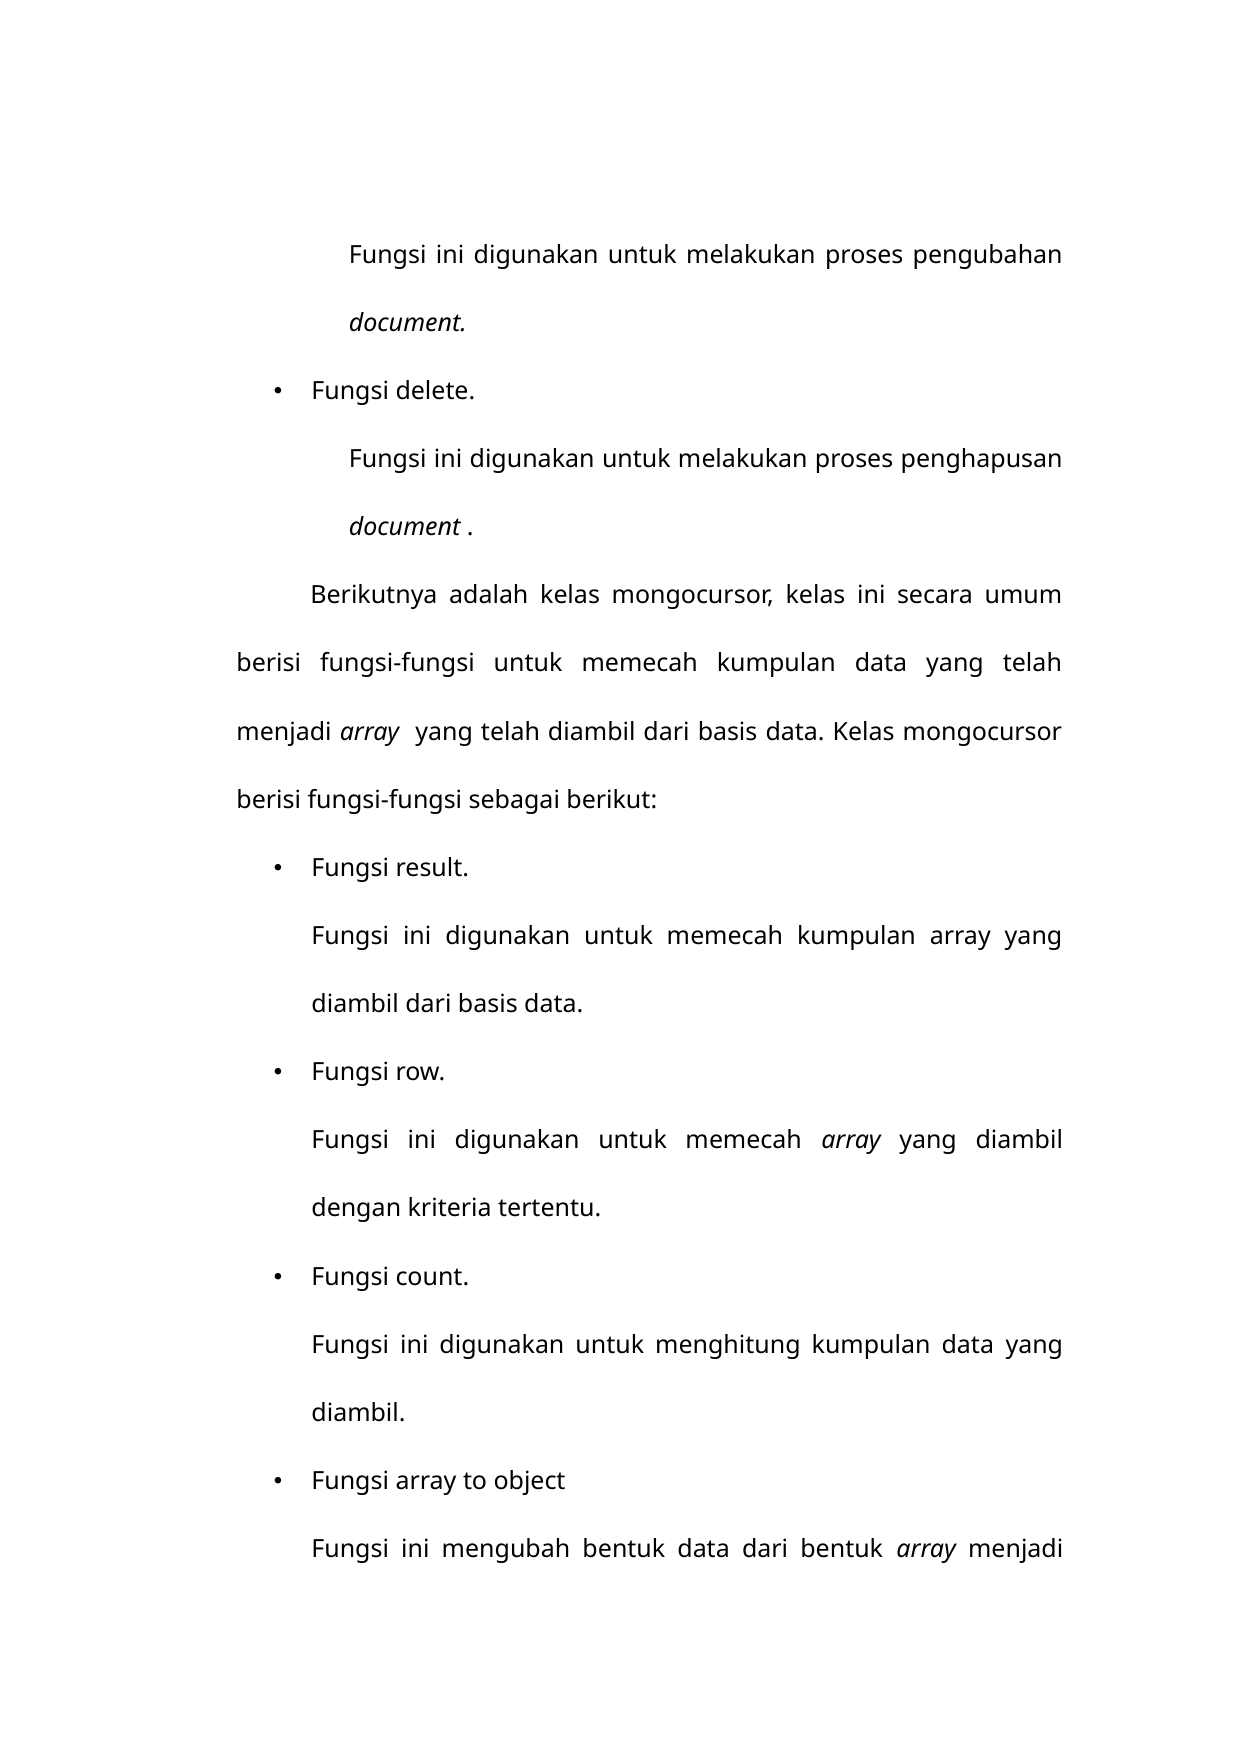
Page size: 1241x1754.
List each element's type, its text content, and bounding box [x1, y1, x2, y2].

list Fungsi array to object [274, 1462, 1063, 1497]
list Fungsi ini digunakan untuk menghitung kumpulan data yang diambil. [274, 1326, 1063, 1428]
list Fungsi ini digunakan untuk melakukan proses pengubahan document. [311, 236, 1063, 338]
text Berikutnya adalah kelas mongocursor, kelas ini secara umum berisi fungsi-fungsi untuk memecah kumpulan data yang telah menjadi array yang telah diambil dari basis data. Kelas mongocursor berisi fungsi-fungsi sebagai berikut: [236, 577, 1063, 815]
list Fungsi result. [274, 849, 1063, 883]
list Fungsi delete. [274, 372, 1063, 407]
list Fungsi ini digunakan untuk memecah array yang diambil dengan kriteria tertentu. [274, 1122, 1063, 1224]
list Fungsi ini digunakan untuk melakukan proses penghapusan document . [311, 441, 1063, 543]
list Fungsi ini digunakan untuk memecah kumpulan array yang diambil dari basis data. [274, 917, 1063, 1020]
list Fungsi count. [274, 1258, 1063, 1292]
list Fungsi ini mengubah bentuk data dari bentuk array menjadi [274, 1531, 1063, 1565]
list Fungsi row. [274, 1054, 1063, 1088]
